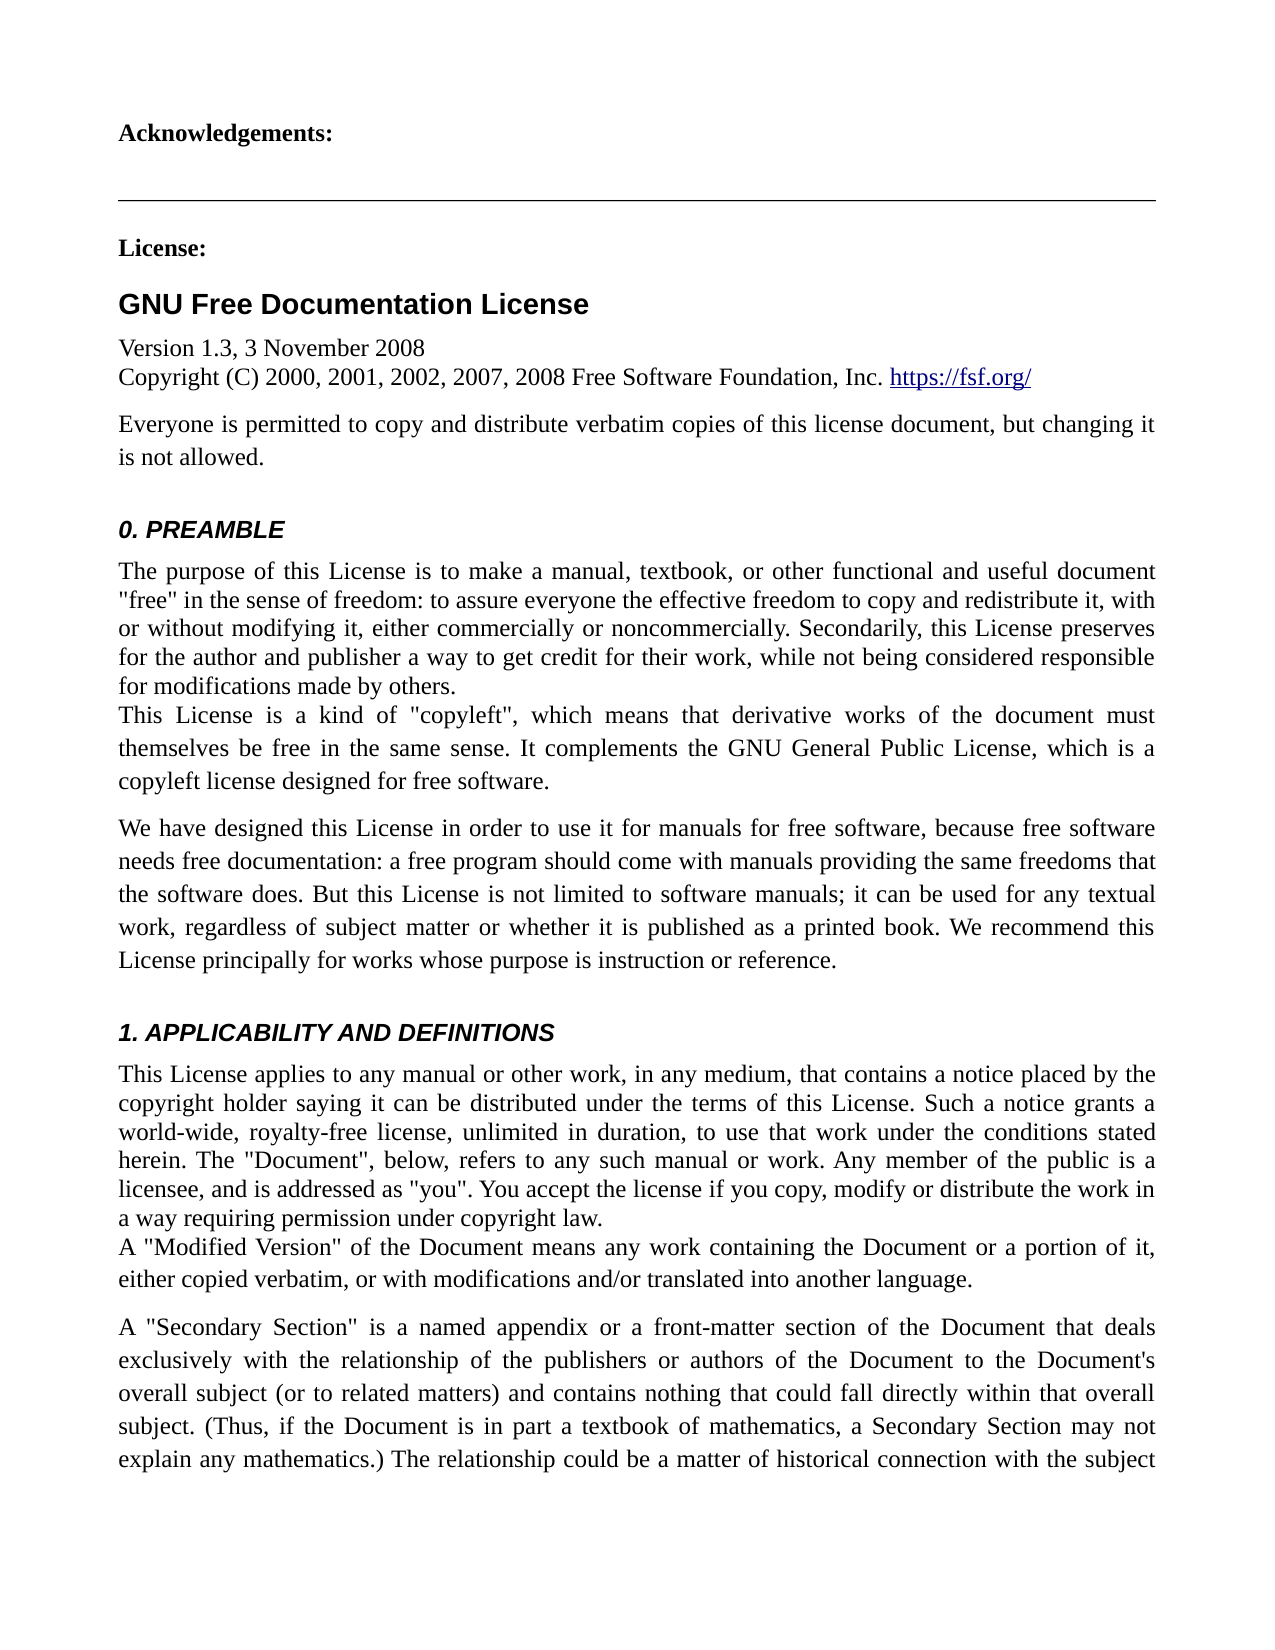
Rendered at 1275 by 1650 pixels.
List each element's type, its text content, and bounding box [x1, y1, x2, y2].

text Version 1.3, 3 November 2008 [118, 333, 1157, 362]
text Everyone is permitted to copy and distribute verbatim copies of this license document, but changing it is not allowed. [118, 409, 1157, 471]
text This License is a kind of "copyleft", which means that derivative works of the document must themselves be free in the same sense. It complements the GNU General Public License, which is a copyleft license designed for free software. [118, 700, 1157, 794]
text A "Secondary Section" is a named appendix or a front-matter section of the Document that deals exclusively with the relationship of the publishers or authors of the Document to the Document's overall subject (or to related matters) and contains nothing that could fall directly within that overall subject. (Thus, if the Document is in part a textbook of mathematics, a Secondary Section may not explain any mathematics.) The relationship could be a matter of historical connection with the subject [118, 1312, 1157, 1473]
subtitle 1. APPLICABILITY AND DEFINITIONS [118, 1018, 1157, 1047]
text A "Modified Version" of the Document means any work containing the Document or a portion of it, either copied verbatim, or with modifications and/or translated into another language. [118, 1232, 1157, 1293]
text The purpose of this License is to make a manual, textbook, or other functional and useful document "free" in the sense of freedom: to assure everyone the effective freedom to copy and redistribute it, with or without modifying it, either commercially or noncommercially. Secondarily, this License preserves for the author and publisher a way to get credit for their work, while not being considered responsible for modifications made by others. [118, 556, 1157, 700]
subtitle GNU Free Documentation License [118, 287, 1157, 320]
text Copyright (C) 2000, 2001, 2002, 2007, 2008 Free Software Foundation, Inc. https://fsf.org/ [118, 362, 1157, 390]
text Acknowledgements: [118, 118, 1157, 147]
text ___________________________________________________________________________________ [118, 176, 1157, 204]
subtitle 0. PREAMBLE [118, 515, 1157, 543]
text This License applies to any manual or other work, in any medium, that contains a notice placed by the copyright holder saying it can be distributed under the terms of this License. Such a notice grants a world-wide, royalty-free license, unlimited in duration, to use that work under the conditions stated herein. The "Document", below, refers to any such manual or work. Any member of the public is a licensee, and is addressed as "you". You accept the license if you copy, modify or distribute the work in a way requiring permission under copyright law. [118, 1059, 1157, 1232]
text We have designed this License in order to use it for manuals for free software, because free software needs free documentation: a free program should come with manuals providing the same freedoms that the software does. But this License is not limited to software manuals; it can be used for any textual work, regardless of subject matter or whether it is published as a printed book. We recommend this License principally for works whose purpose is instruction or reference. [118, 813, 1157, 974]
text License: [118, 233, 1157, 262]
